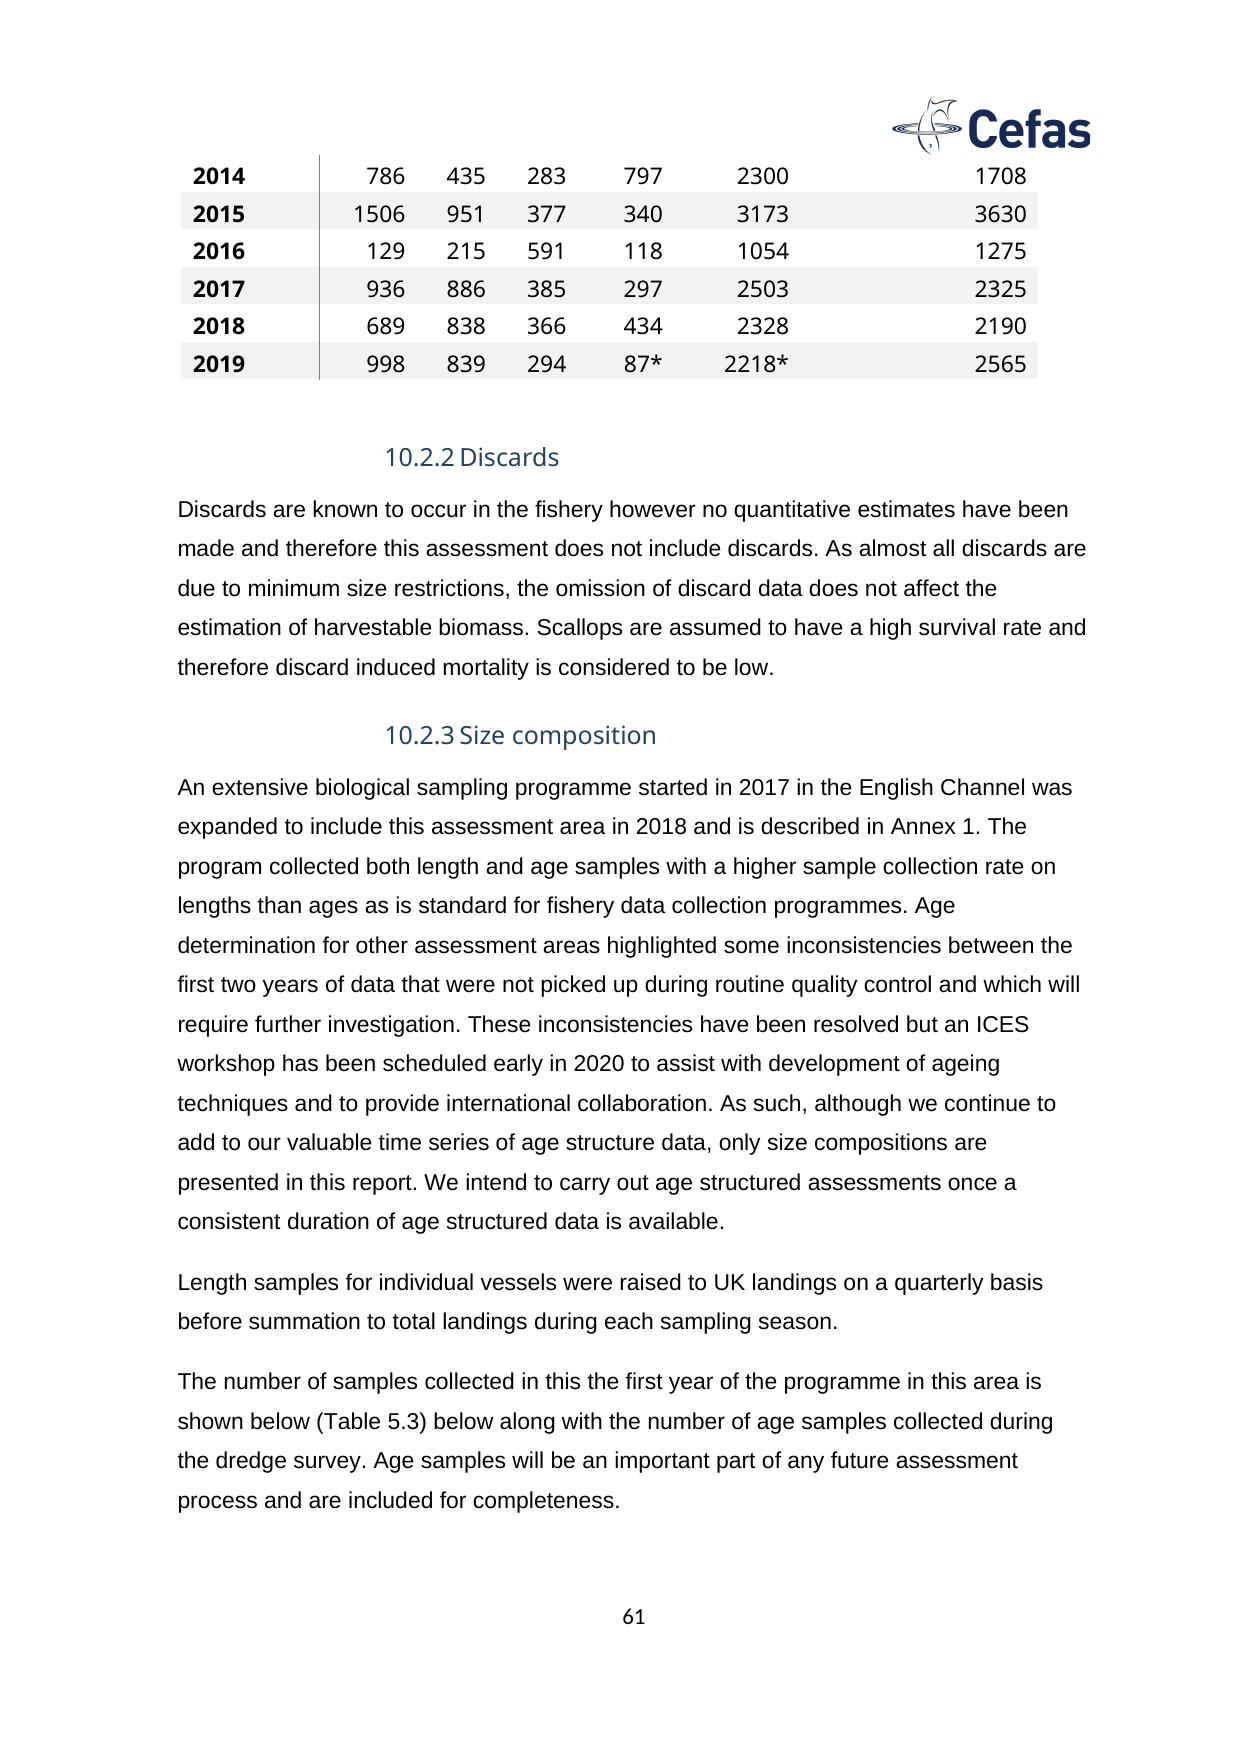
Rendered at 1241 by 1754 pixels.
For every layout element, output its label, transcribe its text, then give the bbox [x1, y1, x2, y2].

table_cell [800, 342, 833, 379]
table_cell [800, 305, 833, 342]
table_cell 215 [416, 230, 497, 267]
table_cell [800, 155, 833, 192]
table_cell 1275 [833, 230, 1038, 267]
table_cell 434 [577, 305, 674, 342]
table_cell 3630 [833, 192, 1038, 229]
table_cell 886 [416, 267, 497, 304]
table_cell 377 [497, 192, 577, 229]
table_cell 2218* [674, 342, 800, 379]
table_cell 936 [320, 267, 416, 304]
table_cell 2017 [181, 267, 319, 304]
text Discards are known to occur in the fishery however no quantitative estimates have been made and therefore this assessment does not include discards. As almost all discards are due to minimum size restrictions, the omission of discard data does not affect the estimation of harvestable biomass. Scallops are assumed to have a high survival rate and therefore discard induced mortality is considered to be low. [177, 496, 1090, 680]
table_cell 2016 [181, 230, 319, 267]
table_cell 2014 [181, 155, 319, 192]
table_cell 340 [577, 192, 674, 229]
table_cell 2300 [674, 155, 800, 192]
table_cell 2325 [833, 267, 1038, 304]
table_cell 2019 [181, 342, 319, 379]
table_cell [800, 267, 833, 304]
text An extensive biological sampling programme started in 2017 in the English Channel was expanded to include this assessment area in 2018 and is described in Annex 1. The program collected both length and age samples with a higher sample collection rate on lengths than ages as is standard for fishery data collection programmes. Age determination for other assessment areas highlighted some inconsistencies between the first two years of data that were not picked up during routine quality control and which will require further investigation. These inconsistencies have been resolved but an ICES workshop has been scheduled early in 2020 to assist with development of ageing techniques and to provide international collaboration. As such, although we continue to add to our valuable time series of age structure data, only size compositions are presented in this report. We intend to carry out age structured assessments once a consistent duration of age structured data is available. [177, 774, 1090, 1234]
table_cell 283 [497, 155, 577, 192]
table_cell 3173 [674, 192, 800, 229]
table_cell 294 [497, 342, 577, 379]
table_cell 797 [577, 155, 674, 192]
table_cell 838 [416, 305, 497, 342]
table_cell 591 [497, 230, 577, 267]
table_cell 385 [497, 267, 577, 304]
table_cell 2503 [674, 267, 800, 304]
table_cell 435 [416, 155, 497, 192]
table_cell 1054 [674, 230, 800, 267]
table_cell 786 [320, 155, 416, 192]
table_cell 2015 [181, 192, 319, 229]
table_cell 1708 [833, 155, 1038, 192]
text The number of samples collected in this the first year of the programme in this area is shown below (Table 5.3) below along with the number of age samples collected during the dredge survey. Age samples will be an important part of any future assessment process and are included for completeness. [177, 1368, 1090, 1513]
table_cell 87* [577, 342, 674, 379]
text Length samples for individual vessels were raised to UK landings on a quarterly basis before summation to total landings during each sampling season. [177, 1268, 1090, 1334]
table_cell 689 [320, 305, 416, 342]
table_cell 2018 [181, 305, 319, 342]
subtitle Discards [384, 440, 1090, 474]
table_cell [800, 230, 833, 267]
table_cell 118 [577, 230, 674, 267]
table_cell 998 [320, 342, 416, 379]
table_cell 366 [497, 305, 577, 342]
table_cell [800, 192, 833, 229]
table_cell 2565 [833, 342, 1038, 379]
table_cell 2328 [674, 305, 800, 342]
table_cell 2190 [833, 305, 1038, 342]
table_cell 951 [416, 192, 497, 229]
subtitle Size composition [384, 718, 1090, 752]
table_cell 297 [577, 267, 674, 304]
table_cell 129 [320, 230, 416, 267]
table_cell 1506 [320, 192, 416, 229]
table_cell 839 [416, 342, 497, 379]
